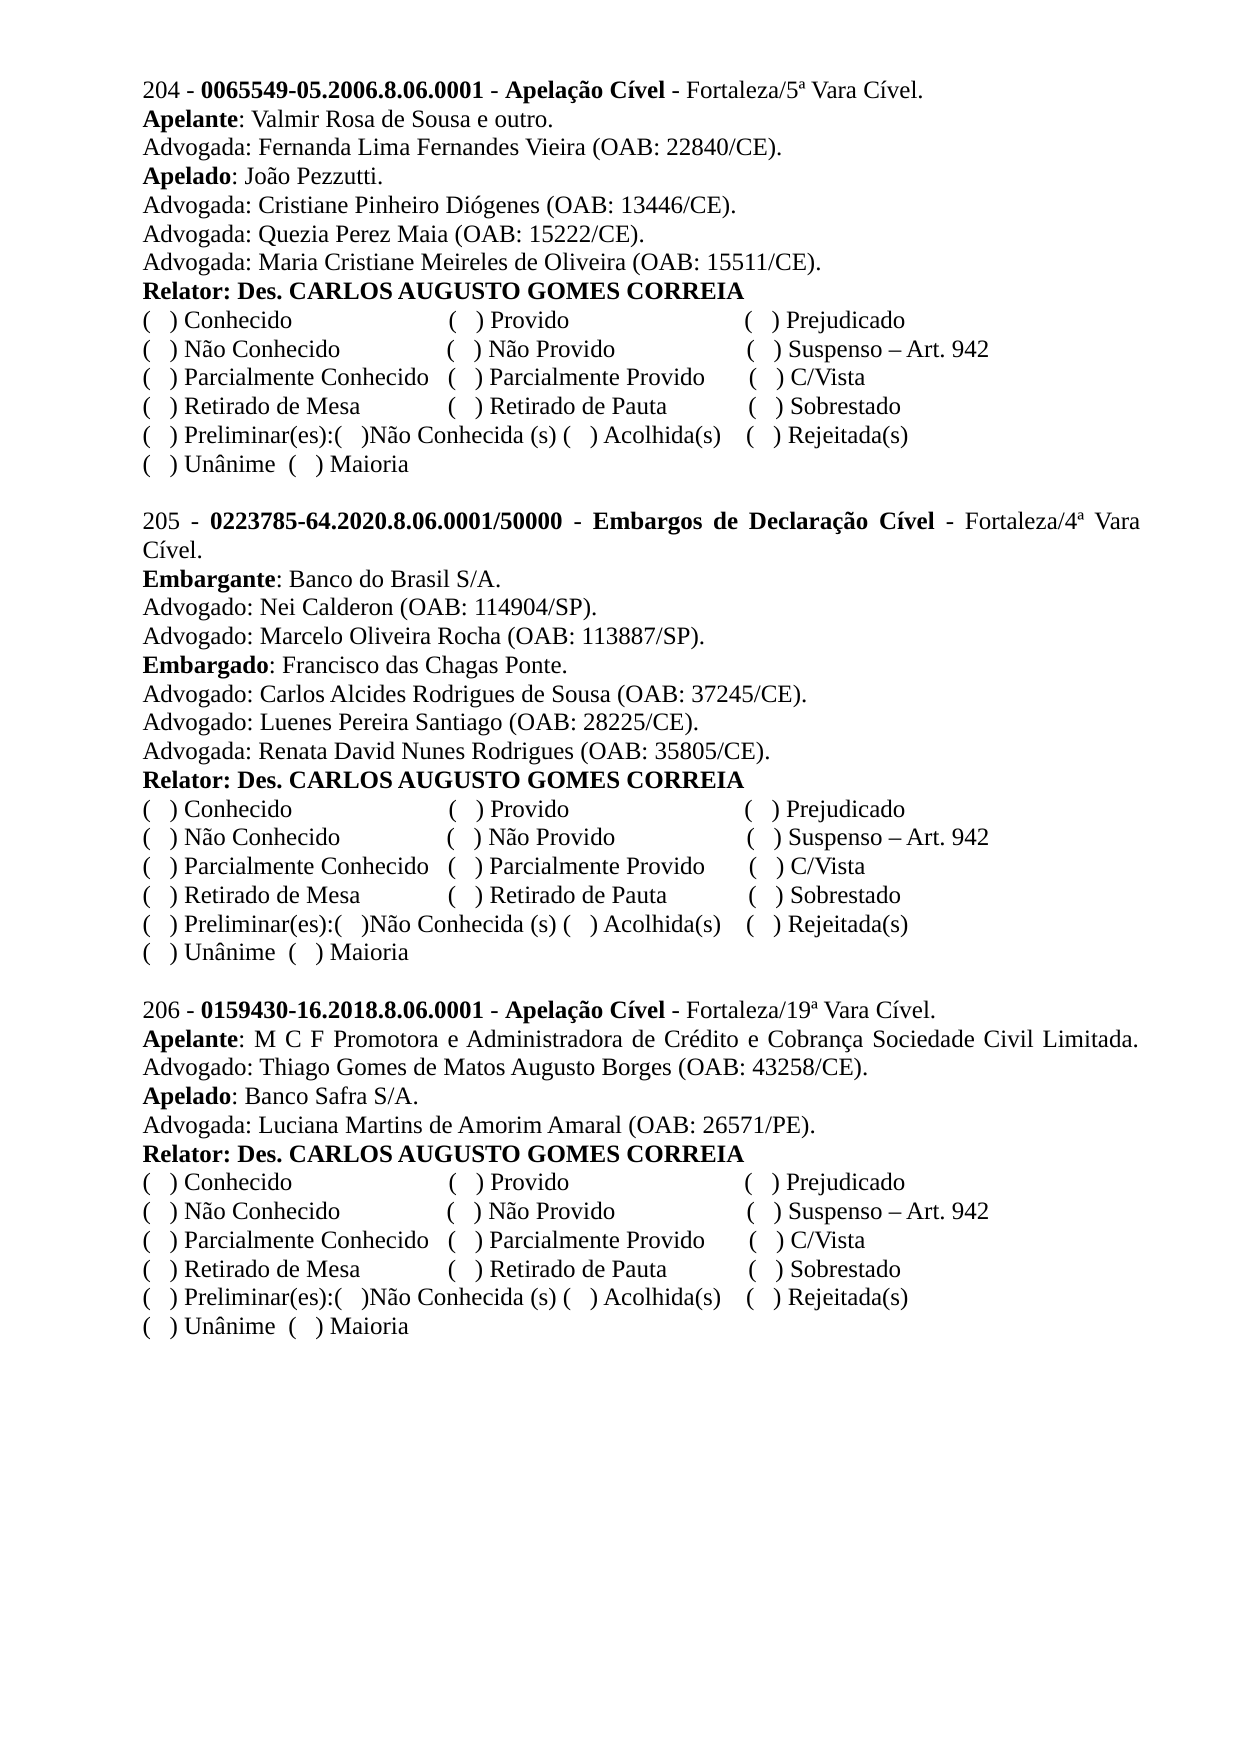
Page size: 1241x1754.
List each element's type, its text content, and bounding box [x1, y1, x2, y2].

text Relator: Des. CARLOS AUGUSTO GOMES CORREIA [142, 765, 1141, 794]
text ( ) Unânime ( ) Maioria [142, 937, 1158, 966]
text Advogado: Luenes Pereira Santiago (OAB: 28225/CE). [142, 707, 1141, 736]
text ( ) Conhecido ( ) Provido ( ) Prejudicado [142, 794, 1141, 822]
text ( ) Unânime ( ) Maioria [142, 449, 1158, 477]
text Apelante: M C F Promotora e Administradora de Crédito e Cobrança Sociedade Civil Limitada. Advogado: Thiago Gomes de Matos Augusto Borges (OAB: 43258/CE). [142, 1024, 1141, 1081]
text ( ) Parcialmente Conhecido ( ) Parcialmente Provido ( ) C/Vista [142, 1225, 1158, 1254]
text Advogado: Carlos Alcides Rodrigues de Sousa (OAB: 37245/CE). [142, 679, 1141, 707]
text 206 - 0159430-16.2018.8.06.0001 - Apelação Cível - Fortaleza/19ª Vara Cível. [142, 995, 1141, 1024]
text Advogada: Luciana Martins de Amorim Amaral (OAB: 26571/PE). [142, 1110, 1141, 1139]
text ( ) Preliminar(es):( )Não Conhecida (s) ( ) Acolhida(s) ( ) Rejeitada(s) [142, 909, 1158, 937]
text Advogada: Maria Cristiane Meireles de Oliveira (OAB: 15511/CE). [142, 247, 1141, 276]
text Advogado: Nei Calderon (OAB: 114904/SP). [142, 592, 1141, 621]
text 205 - 0223785-64.2020.8.06.0001/50000 - Embargos de Declaração Cível - Fortaleza/4ª Vara Cível. [142, 506, 1141, 564]
text Apelante: Valmir Rosa de Sousa e outro. [142, 104, 1141, 132]
text Advogada: Cristiane Pinheiro Diógenes (OAB: 13446/CE). [142, 190, 1141, 219]
text Embargante: Banco do Brasil S/A. [142, 564, 1141, 592]
text Embargado: Francisco das Chagas Ponte. [142, 650, 1141, 679]
text Relator: Des. CARLOS AUGUSTO GOMES CORREIA [142, 1139, 1141, 1167]
text Relator: Des. CARLOS AUGUSTO GOMES CORREIA [142, 276, 1141, 305]
text ( ) Não Conhecido ( ) Não Provido ( ) Suspenso – Art. 942 [142, 334, 1158, 362]
text ( ) Preliminar(es):( )Não Conhecida (s) ( ) Acolhida(s) ( ) Rejeitada(s) [142, 420, 1158, 449]
text ( ) Parcialmente Conhecido ( ) Parcialmente Provido ( ) C/Vista [142, 362, 1158, 391]
text ( ) Conhecido ( ) Provido ( ) Prejudicado [142, 305, 1141, 334]
text Advogado: Marcelo Oliveira Rocha (OAB: 113887/SP). [142, 621, 1141, 650]
text Advogada: Quezia Perez Maia (OAB: 15222/CE). [142, 219, 1141, 247]
text ( ) Retirado de Mesa ( ) Retirado de Pauta ( ) Sobrestado [142, 391, 1158, 420]
text Advogada: Renata David Nunes Rodrigues (OAB: 35805/CE). [142, 736, 1141, 765]
text ( ) Preliminar(es):( )Não Conhecida (s) ( ) Acolhida(s) ( ) Rejeitada(s) [142, 1282, 1158, 1311]
text ( ) Não Conhecido ( ) Não Provido ( ) Suspenso – Art. 942 [142, 1196, 1158, 1225]
text Apelado: João Pezzutti. [142, 161, 1141, 190]
text ( ) Unânime ( ) Maioria [142, 1311, 1158, 1340]
text Advogada: Fernanda Lima Fernandes Vieira (OAB: 22840/CE). [142, 132, 1141, 161]
text 204 - 0065549-05.2006.8.06.0001 - Apelação Cível - Fortaleza/5ª Vara Cível. [142, 75, 1141, 104]
text Apelado: Banco Safra S/A. [142, 1081, 1141, 1110]
text ( ) Parcialmente Conhecido ( ) Parcialmente Provido ( ) C/Vista [142, 851, 1158, 880]
text ( ) Retirado de Mesa ( ) Retirado de Pauta ( ) Sobrestado [142, 880, 1158, 909]
text ( ) Conhecido ( ) Provido ( ) Prejudicado [142, 1167, 1141, 1196]
text ( ) Não Conhecido ( ) Não Provido ( ) Suspenso – Art. 942 [142, 822, 1158, 851]
text ( ) Retirado de Mesa ( ) Retirado de Pauta ( ) Sobrestado [142, 1254, 1158, 1282]
